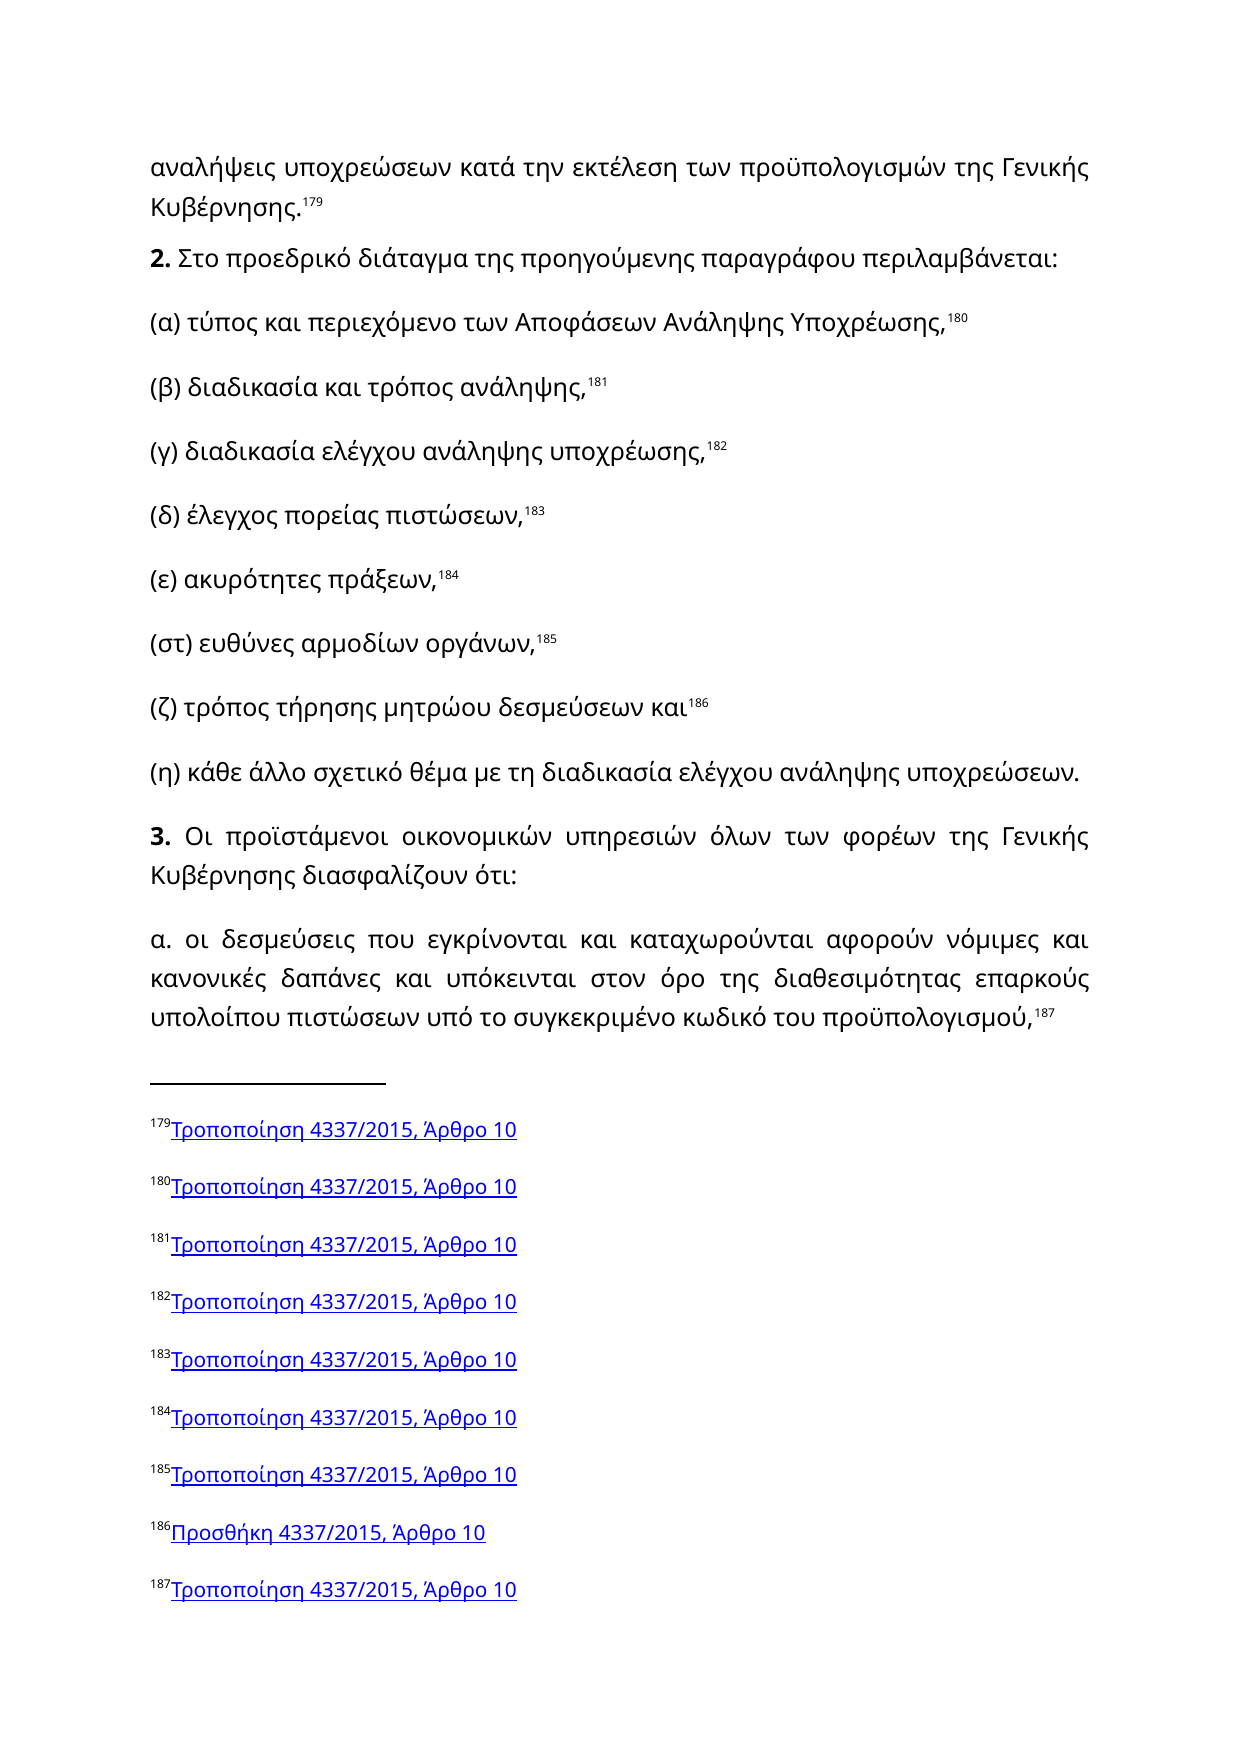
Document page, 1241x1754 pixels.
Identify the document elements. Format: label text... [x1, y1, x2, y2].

text (δ) έλεγχος πορείας πιστώσεων, [150, 497, 1090, 532]
text Προσθήκη 4337/2015, Άρθρο 10 [150, 1518, 1090, 1546]
text α. οι δεσμεύσεις που εγκρίνονται και καταχωρούνται αφορούν νόμιμες και κανονικές δαπάνες και υπόκεινται στον όρο της διαθεσιμότητας επαρκούς υπολοίπου πιστώσεων υπό το συγκεκριμένο κωδικό του προϋπολογισμού, [150, 922, 1090, 1034]
text Τροποποίηση 4337/2015, Άρθρο 10 [150, 1287, 1090, 1316]
text Τροποποίηση 4337/2015, Άρθρο 10 [150, 1345, 1090, 1373]
text (ε) ακυρότητες πράξεων, [150, 562, 1090, 596]
text (στ) ευθύνες αρμοδίων οργάνων, [150, 626, 1090, 660]
text 2. Στο προεδρικό διάταγμα της προηγούμενης παραγράφου περιλαμβάνεται: [150, 241, 1090, 275]
text Τροποποίηση 4337/2015, Άρθρο 10 [150, 1115, 1090, 1143]
text (γ) διαδικασία ελέγχου ανάληψης υποχρέωσης, [150, 433, 1090, 467]
text αναλήψεις υποχρεώσεων κατά την εκτέλεση των προϋπολογισμών της Γενικής Κυβέρνησης. [150, 150, 1090, 223]
text (α) τύπος και περιεχόμενο των Αποφάσεων Ανάληψης Υποχρέωσης, [150, 305, 1090, 339]
text (η) κάθε άλλο σχετικό θέμα με τη διαδικασία ελέγχου ανάληψης υποχρεώσεων. [150, 754, 1090, 788]
text (β) διαδικασία και τρόπος ανάληψης, [150, 369, 1090, 403]
text Τροποποίηση 4337/2015, Άρθρο 10 [150, 1403, 1090, 1431]
text 3. Οι προϊστάμενοι οικονομικών υπηρεσιών όλων των φορέων της Γενικής Κυβέρνησης διασφαλίζουν ότι: [150, 818, 1090, 892]
text (ζ) τρόπος τήρησης μητρώου δεσμεύσεων και [150, 690, 1090, 724]
text Τροποποίηση 4337/2015, Άρθρο 10 [150, 1576, 1090, 1604]
text Τροποποίηση 4337/2015, Άρθρο 10 [150, 1230, 1090, 1258]
text Τροποποίηση 4337/2015, Άρθρο 10 [150, 1460, 1090, 1489]
text Τροποποίηση 4337/2015, Άρθρο 10 [150, 1172, 1090, 1201]
